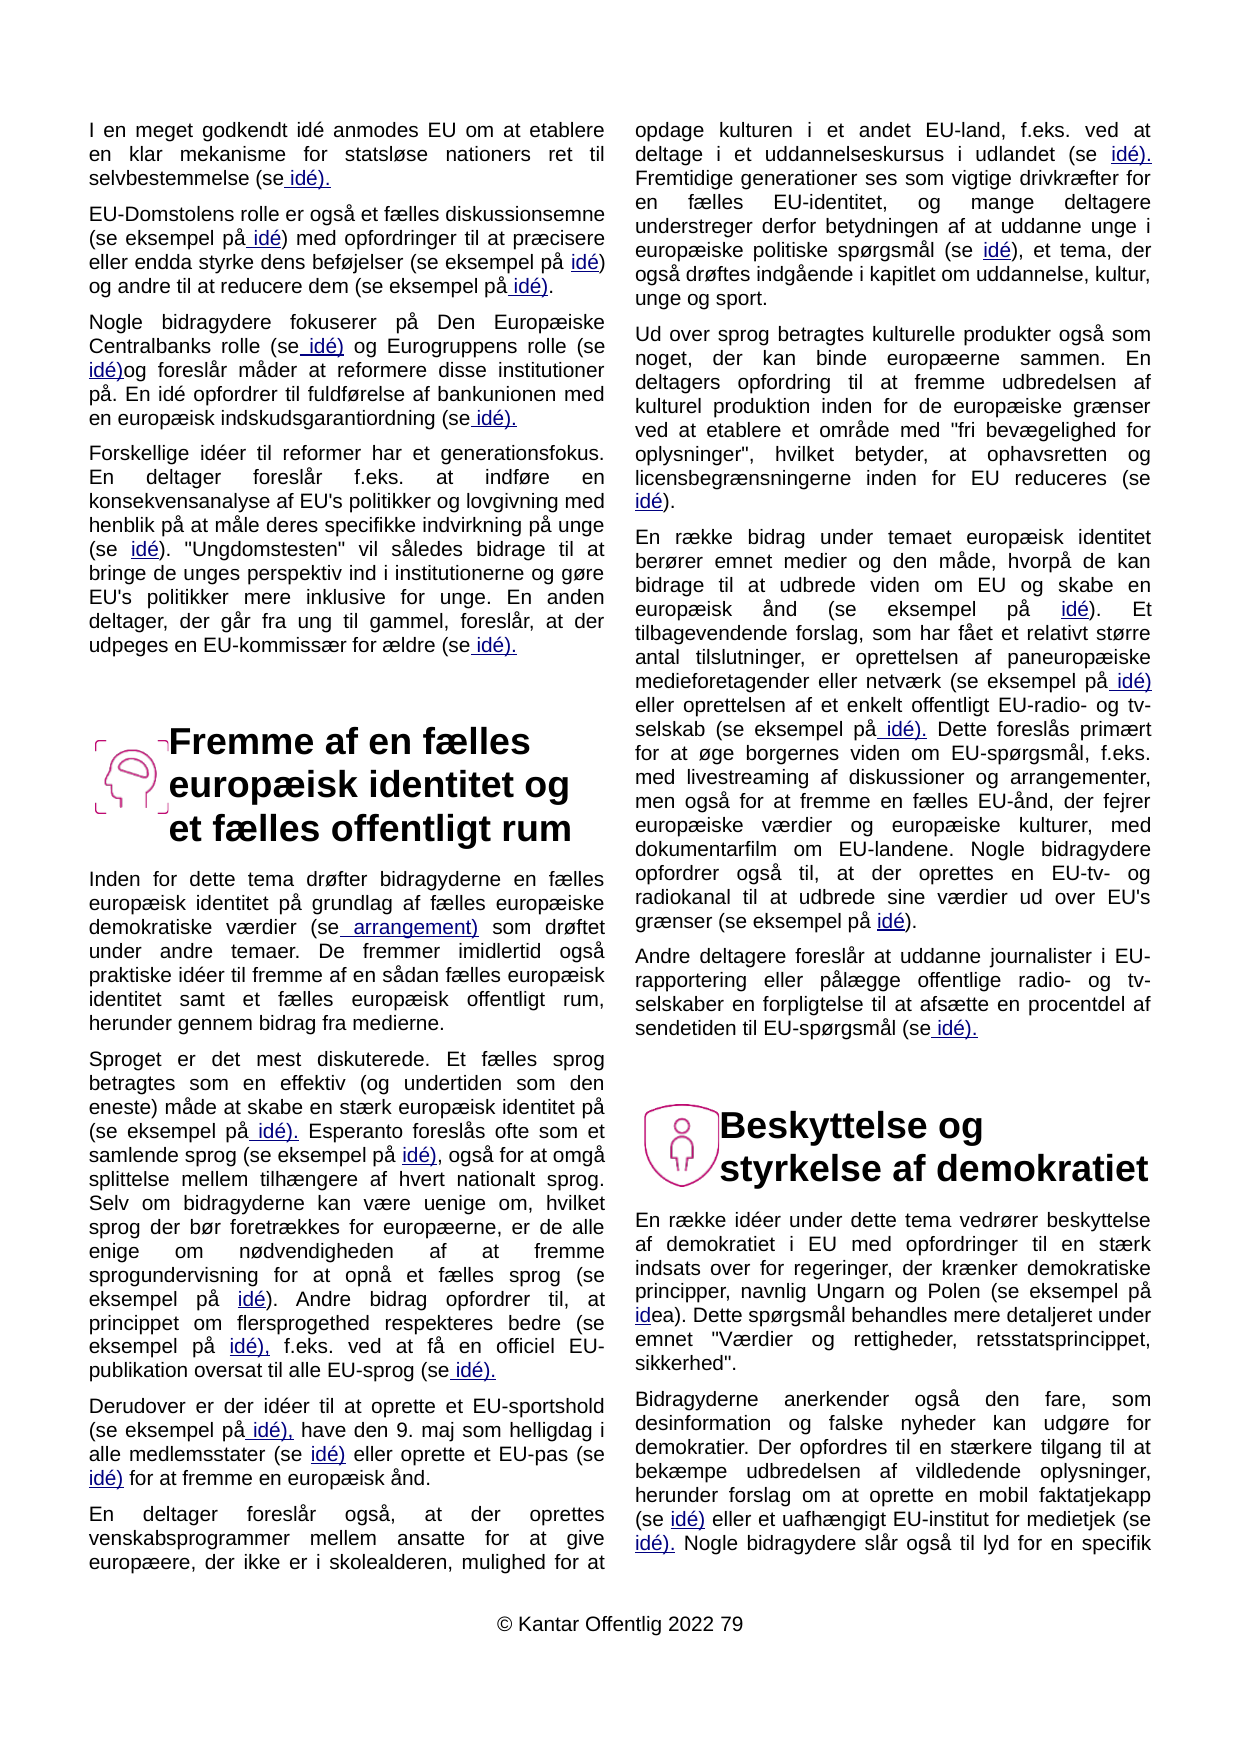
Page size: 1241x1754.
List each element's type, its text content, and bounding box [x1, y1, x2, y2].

text Ud over sprog betragtes kulturelle produkter også som noget, der kan binde europæerne sammen. En deltagers opfordring til at fremme udbredelsen af kulturel produktion inden for de europæiske grænser ved at etablere et område med "fri bevægelighed for oplysninger", hvilket betyder, at ophavsretten og licensbegrænsningerne inden for EU reduceres (se idé). [635, 322, 1152, 513]
text opdage kulturen i et andet EU-land, f.eks. ved at deltage i et uddannelseskursus i udlandet (se idé). Fremtidige generationer ses som vigtige drivkræfter for en fælles EU-identitet, og mange deltagere understreger derfor betydningen af at uddanne unge i europæiske politiske spørgsmål (se idé), et tema, der også drøftes indgående i kapitlet om uddannelse, kultur, unge og sport. [635, 118, 1152, 310]
text En deltager foreslår også, at der oprettes venskabsprogrammer mellem ansatte for at give europæere, der ikke er i skolealderen, mulighed for at [88, 1502, 605, 1574]
text Bidragyderne anerkender også den fare, som desinformation og falske nyheder kan udgøre for demokratier. Der opfordres til en stærkere tilgang til at bekæmpe udbredelsen af vildledende oplysninger, herunder forslag om at oprette en mobil faktatjekapp (se idé) eller et uafhængigt EU-institut for medietjek (se idé). Nogle bidragydere slår også til lyd for en specifik [635, 1387, 1152, 1555]
text Andre deltagere foreslår at uddanne journalister i EU-rapportering eller pålægge offentlige radio- og tv-selskaber en forpligtelse til at afsætte en procentdel af sendetiden til EU-spørgsmål (se idé). [635, 944, 1152, 1040]
picture [644, 1104, 720, 1187]
text Nogle bidragydere fokuserer på Den Europæiske Centralbanks rolle (se idé) og Eurogruppens rolle (se idé)og foreslår måder at reformere disse institutioner på. En idé opfordrer til fuldførelse af bankunionen med en europæisk indskudsgarantiordning (se idé). [88, 309, 605, 429]
text EU-Domstolens rolle er også et fælles diskussionsemne (se eksempel på idé) med opfordringer til at præcisere eller endda styrke dens beføjelser (se eksempel på idé) og andre til at reducere dem (se eksempel på idé). [88, 202, 605, 298]
text Sproget er det mest diskuterede. Et fælles sprog betragtes som en effektiv (og undertiden som den eneste) måde at skabe en stærk europæisk identitet på (se eksempel på idé). Esperanto foreslås ofte som et samlende sprog (se eksempel på idé), også for at omgå splittelse mellem tilhængere af hvert nationalt sprog. Selv om bidragyderne kan være uenige om, hvilket sprog der bør foretrækkes for europæerne, er de alle enige om nødvendigheden af at fremme sprogundervisning for at opnå et fælles sprog (se eksempel på idé). Andre bidrag opfordrer til, at princippet om flersprogethed respekteres bedre (se eksempel på idé), f.eks. ved at få en officiel EU-publikation oversat til alle EU-sprog (se idé). [88, 1047, 605, 1382]
subtitle Beskyttelse og styrkelse af demokratiet [635, 1103, 1152, 1189]
subtitle Fremme af en fælles europæisk identitet og et fælles offentligt rum [88, 719, 605, 849]
text Forskellige idéer til reformer har et generationsfokus. En deltager foreslår f.eks. at indføre en konsekvensanalyse af EU's politikker og lovgivning med henblik på at måle deres specifikke indvirkning på unge (se idé). "Ungdomstesten" vil således bidrage til at bringe de unges perspektiv ind i institutionerne og gøre EU's politikker mere inklusive for unge. En anden deltager, der går fra ung til gammel, foreslår, at der udpeges en EU-kommissær for ældre (se idé). [88, 441, 605, 657]
text I en meget godkendt idé anmodes EU om at etablere en klar mekanisme for statsløse nationers ret til selvbestemmelse (se idé). [88, 118, 605, 190]
text Inden for dette tema drøfter bidragyderne en fælles europæisk identitet på grundlag af fælles europæiske demokratiske værdier (se arrangement) som drøftet under andre temaer. De fremmer imidlertid også praktiske idéer til fremme af en sådan fælles europæisk identitet samt et fælles europæisk offentligt rum, herunder gennem bidrag fra medierne. [88, 867, 605, 1035]
text Derudover er der idéer til at oprette et EU-sportshold (se eksempel på idé), have den 9. maj som helligdag i alle medlemsstater (se idé) eller oprette et EU-pas (se idé) for at fremme en europæisk ånd. [88, 1394, 605, 1490]
text En række bidrag under temaet europæisk identitet berører emnet medier og den måde, hvorpå de kan bidrage til at udbrede viden om EU og skabe en europæisk ånd (se eksempel på idé). Et tilbagevendende forslag, som har fået et relativt større antal tilslutninger, er oprettelsen af paneuropæiske medieforetagender eller netværk (se eksempel på idé) eller oprettelsen af et enkelt offentligt EU-radio- og tv-selskab (se eksempel på idé). Dette foreslås primært for at øge borgernes viden om EU-spørgsmål, f.eks. med livestreaming af diskussioner og arrangementer, men også for at fremme en fælles EU-ånd, der fejrer europæiske værdier og europæiske kulturer, med dokumentarfilm om EU-landene. Nogle bidragydere opfordrer også til, at der oprettes en EU-tv- og radiokanal til at udbrede sine værdier ud over EU's grænser (se eksempel på idé). [635, 525, 1152, 932]
text En række idéer under dette tema vedrører beskyttelse af demokratiet i EU med opfordringer til en stærk indsats over for regeringer, der krænker demokratiske principper, navnlig Ungarn og Polen (se eksempel på idea). Dette spørgsmål behandles mere detaljeret under emnet "Værdier og rettigheder, retsstatsprincippet, sikkerhed". [635, 1207, 1152, 1375]
picture [95, 740, 169, 814]
